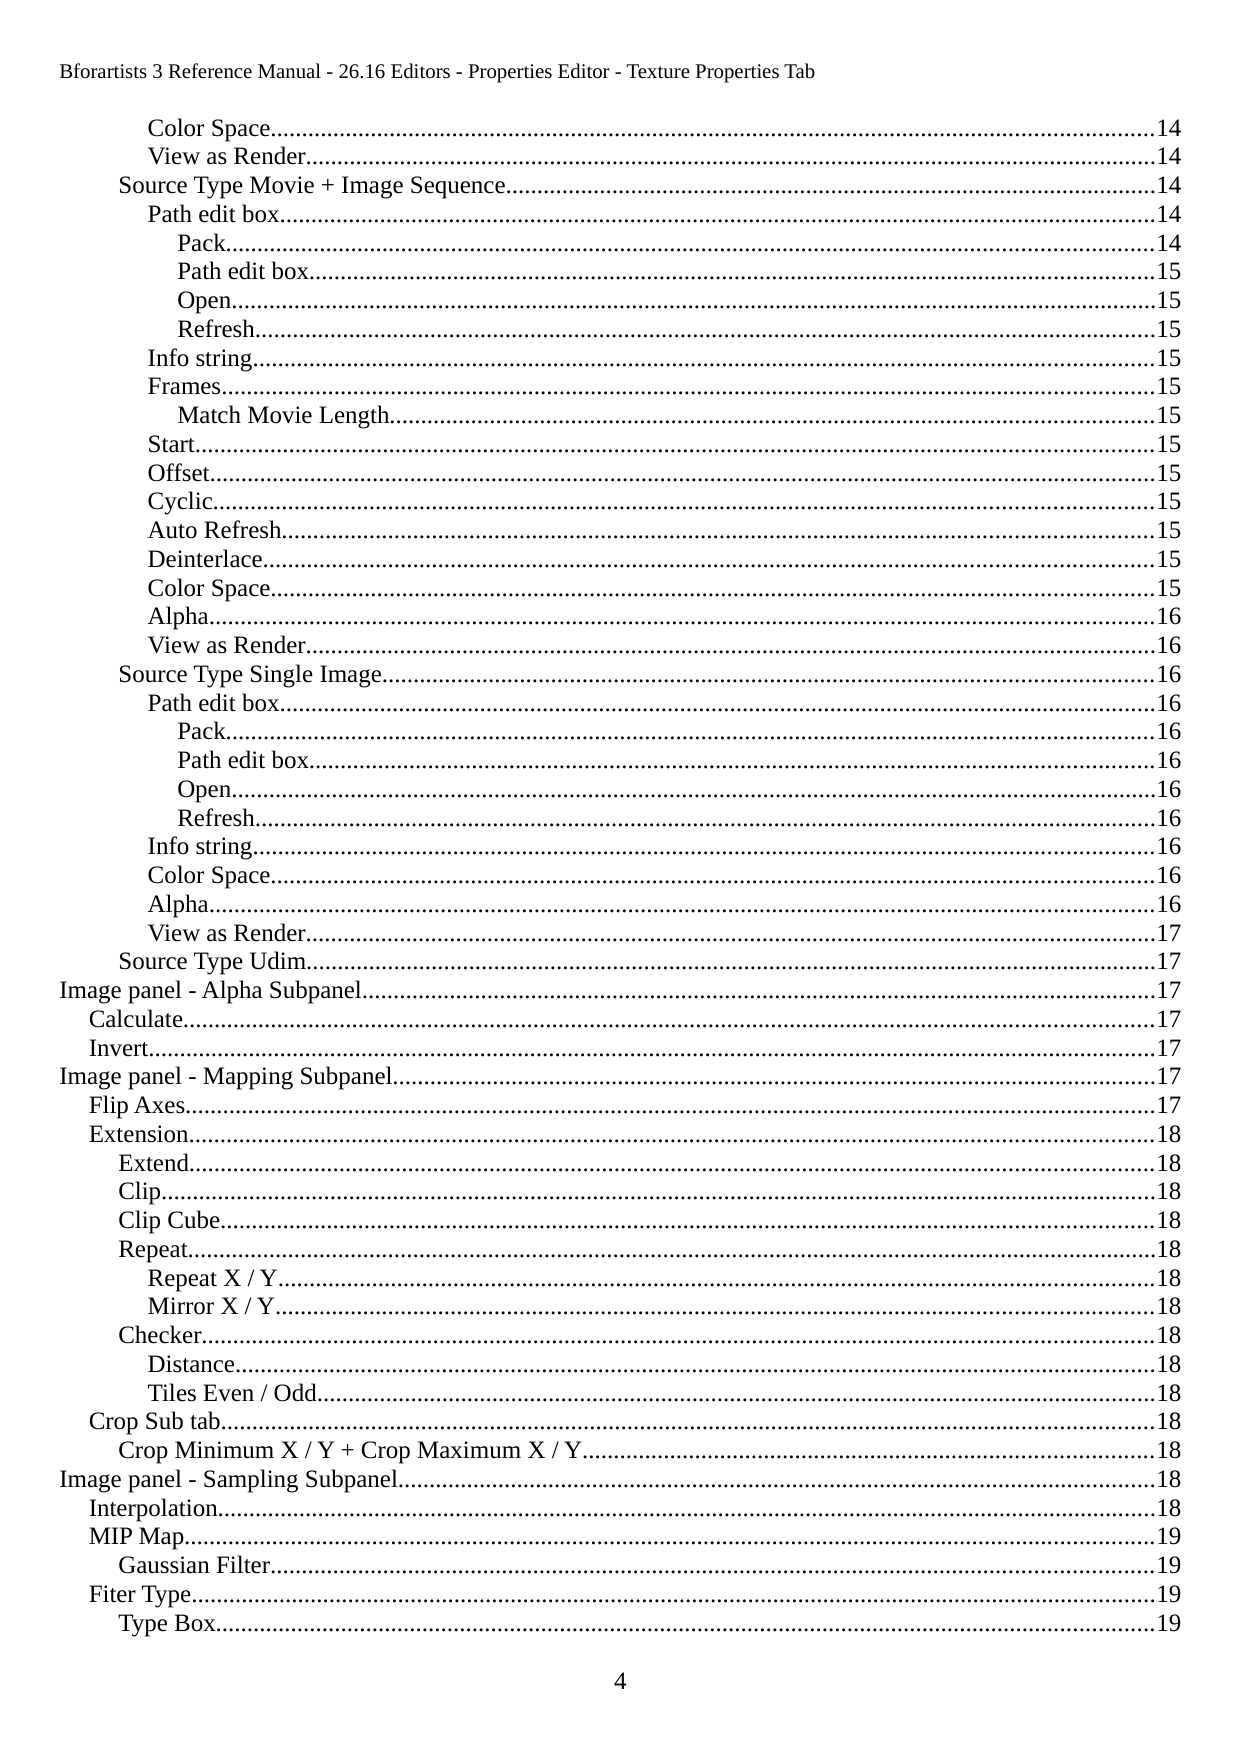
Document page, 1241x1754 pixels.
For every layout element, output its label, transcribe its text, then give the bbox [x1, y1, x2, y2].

text Image panel - Mapping Subpanel 17 [59, 1061, 1181, 1090]
text Source Type Udim 17 [118, 946, 1181, 975]
text View as Render 14 [147, 141, 1181, 170]
text Open 16 [177, 774, 1181, 803]
text Refresh 15 [177, 314, 1181, 343]
text Color Space 16 [147, 860, 1181, 889]
text Repeat X / Y 18 [147, 1263, 1181, 1291]
text Start 15 [147, 429, 1181, 458]
text Pack 14 [177, 228, 1181, 256]
text Interpolation 18 [88, 1493, 1181, 1521]
text Crop Sub tab 18 [88, 1406, 1181, 1435]
text Calculate 17 [88, 1004, 1181, 1033]
text Source Type Single Image 16 [118, 659, 1181, 688]
text Path edit box 14 [147, 199, 1181, 228]
text Alpha 16 [147, 601, 1181, 630]
text Image panel - Sampling Subpanel 18 [59, 1464, 1181, 1493]
text Checker 18 [118, 1320, 1181, 1349]
text View as Render 17 [147, 918, 1181, 946]
text Pack 16 [177, 716, 1181, 745]
text Mirror X / Y 18 [147, 1291, 1181, 1320]
text Path edit box 15 [177, 256, 1181, 285]
text Flip Axes 17 [88, 1090, 1181, 1119]
text View as Render 16 [147, 630, 1181, 659]
text Refresh 16 [177, 803, 1181, 831]
text Extension 18 [88, 1119, 1181, 1148]
text Distance 18 [147, 1349, 1181, 1378]
text Alpha 16 [147, 889, 1181, 918]
text Source Type Movie + Image Sequence 14 [118, 170, 1181, 199]
text Color Space 14 [147, 113, 1181, 141]
text Fiter Type 19 [88, 1579, 1181, 1608]
text Crop Minimum X / Y + Crop Maximum X / Y 18 [118, 1435, 1181, 1464]
text Frames 15 [147, 371, 1181, 400]
text Path edit box 16 [177, 745, 1181, 774]
text Info string 15 [147, 343, 1181, 371]
text Auto Refresh 15 [147, 515, 1181, 544]
text MIP Map 19 [88, 1521, 1181, 1550]
text Image panel - Alpha Subpanel 17 [59, 975, 1181, 1004]
text Color Space 15 [147, 573, 1181, 601]
text Info string 16 [147, 831, 1181, 860]
text Extend 18 [118, 1148, 1181, 1176]
text Type Box 19 [118, 1608, 1181, 1636]
text Path edit box 16 [147, 688, 1181, 716]
text Clip 18 [118, 1176, 1181, 1205]
text Cyclic 15 [147, 486, 1181, 515]
text Open 15 [177, 285, 1181, 314]
text Offset 15 [147, 458, 1181, 486]
text Invert 17 [88, 1033, 1181, 1061]
text Match Movie Length 15 [177, 400, 1181, 429]
text Clip Cube 18 [118, 1205, 1181, 1234]
text Deinterlace 15 [147, 544, 1181, 573]
text Repeat 18 [118, 1234, 1181, 1263]
text Tiles Even / Odd 18 [147, 1378, 1181, 1406]
text Gaussian Filter 19 [118, 1550, 1181, 1579]
